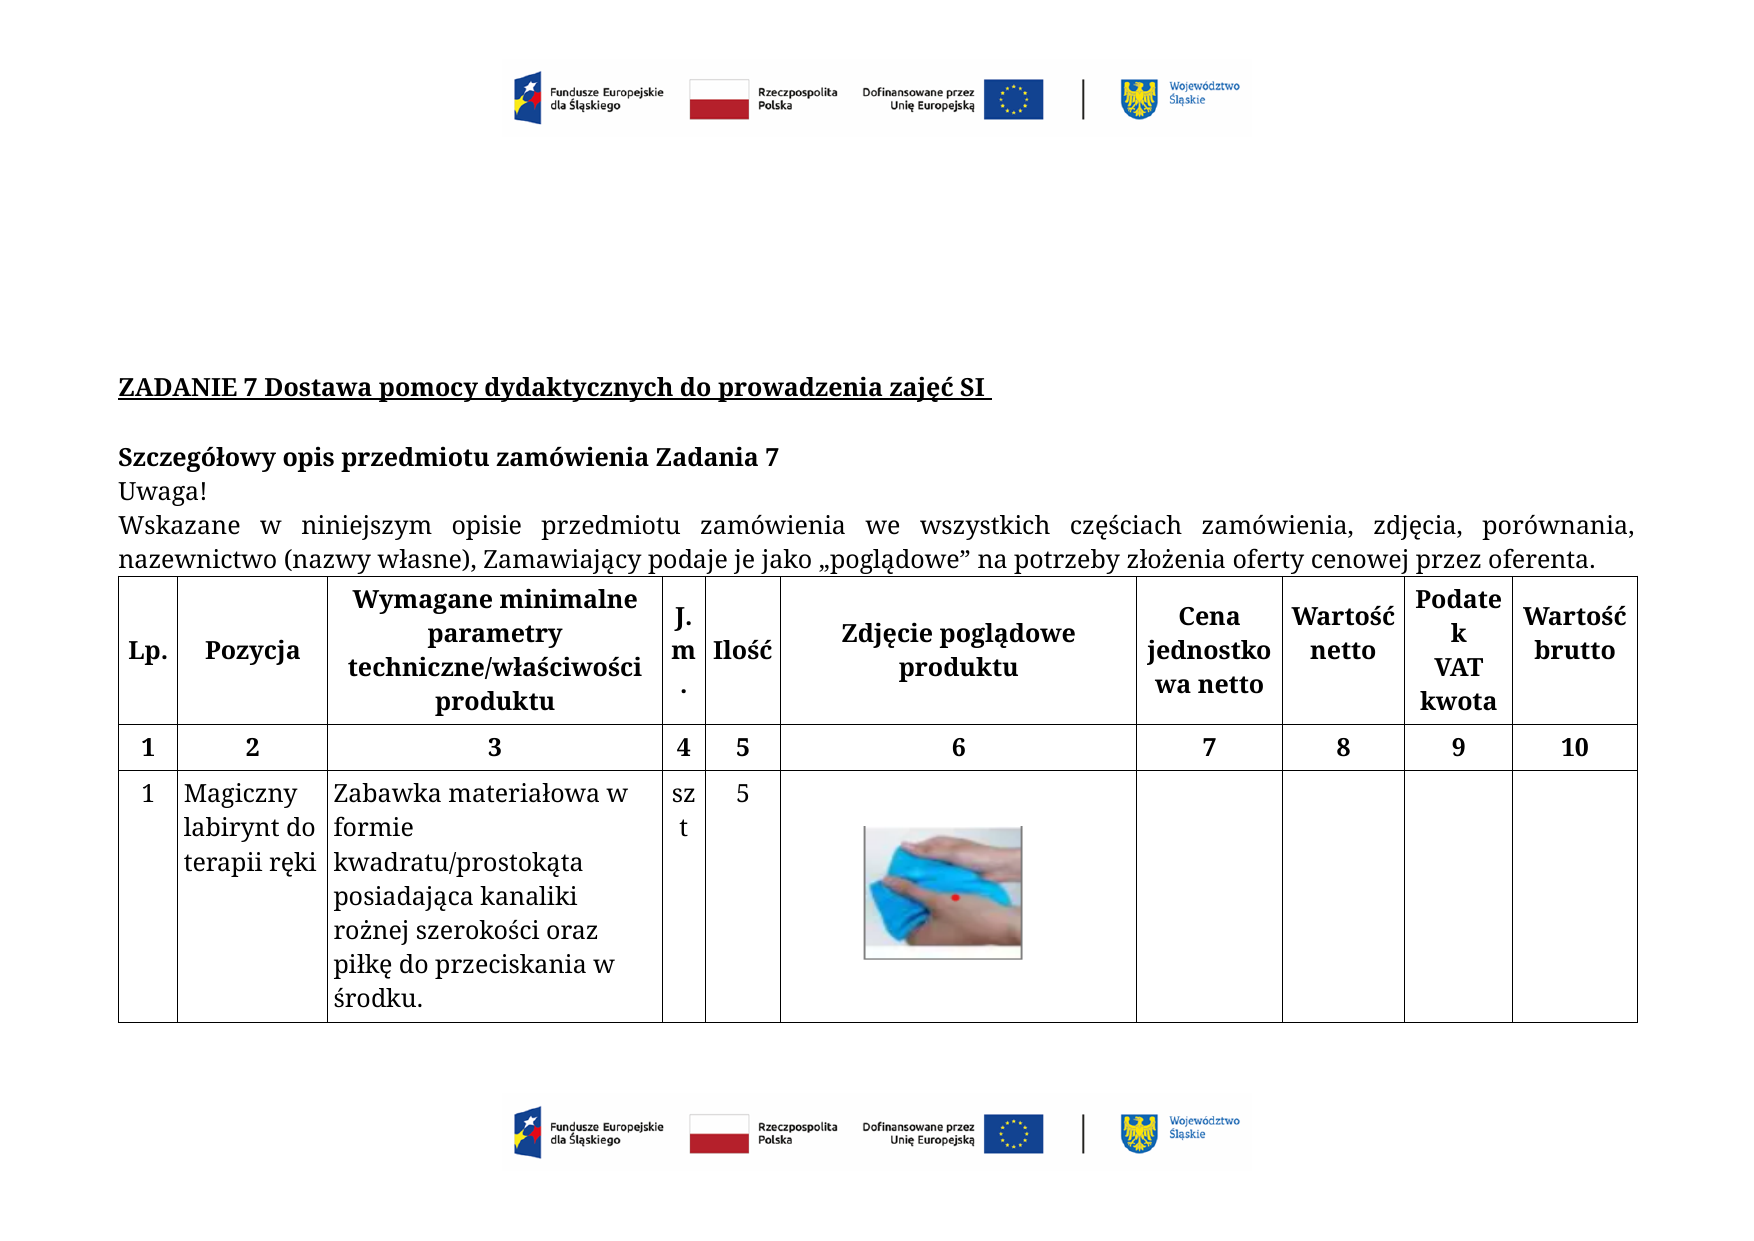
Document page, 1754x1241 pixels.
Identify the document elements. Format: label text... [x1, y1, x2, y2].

table_cell 9 [1405, 725, 1512, 770]
table_header Zdjęcie poglądowe produktu [781, 577, 1136, 724]
table_header Ilość [706, 577, 780, 724]
table_header Wartość netto [1283, 577, 1404, 724]
table_cell 1 [119, 725, 177, 770]
table_cell 5 [706, 771, 780, 1022]
table_cell 3 [328, 725, 662, 770]
table_cell 8 [1283, 725, 1404, 770]
table_cell 2 [178, 725, 327, 770]
text Uwaga! [118, 473, 1636, 507]
table_cell Zabawka materiałowa w formie kwadratu/prostokąta posiadająca kanaliki rożnej szerokości oraz piłkę do przeciskania w środku. [328, 771, 662, 1022]
picture [850, 826, 1067, 967]
table_cell [1405, 771, 1512, 1022]
text Wskazane w niniejszym opisie przedmiotu zamówienia we wszystkich częściach zamówienia, zdjęcia, porównania, nazewnictwo (nazwy własne), Zamawiający podaje je jako „poglądowe” na potrzeby złożenia oferty cenowej przez oferenta. [118, 507, 1636, 576]
table_cell 7 [1137, 725, 1282, 770]
table_cell 1 [119, 771, 177, 1022]
table_cell [1283, 771, 1404, 1022]
table_header Pozycja [178, 577, 327, 724]
picture [502, 59, 1252, 137]
table_cell [1137, 771, 1282, 1022]
text ZADANIE 7 Dostawa pomocy dydaktycznych do prowadzenia zajęć SI [118, 370, 1636, 404]
table_cell Magiczny labirynt do terapii ręki [178, 771, 327, 1022]
table_cell [781, 771, 1136, 1022]
table_header Lp. [119, 577, 177, 724]
table_header Podatek VAT kwota [1405, 577, 1512, 724]
table_cell 10 [1513, 725, 1637, 770]
table_header Cena jednostkowa netto [1137, 577, 1282, 724]
picture [502, 1093, 1252, 1171]
table_cell 6 [781, 725, 1136, 770]
table_cell 5 [706, 725, 780, 770]
text Szczegółowy opis przedmiotu zamówienia Zadania 7 [118, 439, 1636, 473]
table_cell [1513, 771, 1637, 1022]
table_header Wymagane minimalne parametry techniczne/właściwości produktu [328, 577, 662, 724]
table_cell szt [663, 771, 705, 1022]
table_cell 4 [663, 725, 705, 770]
table_header Wartość brutto [1513, 577, 1637, 724]
table_header J.m. [663, 577, 705, 724]
